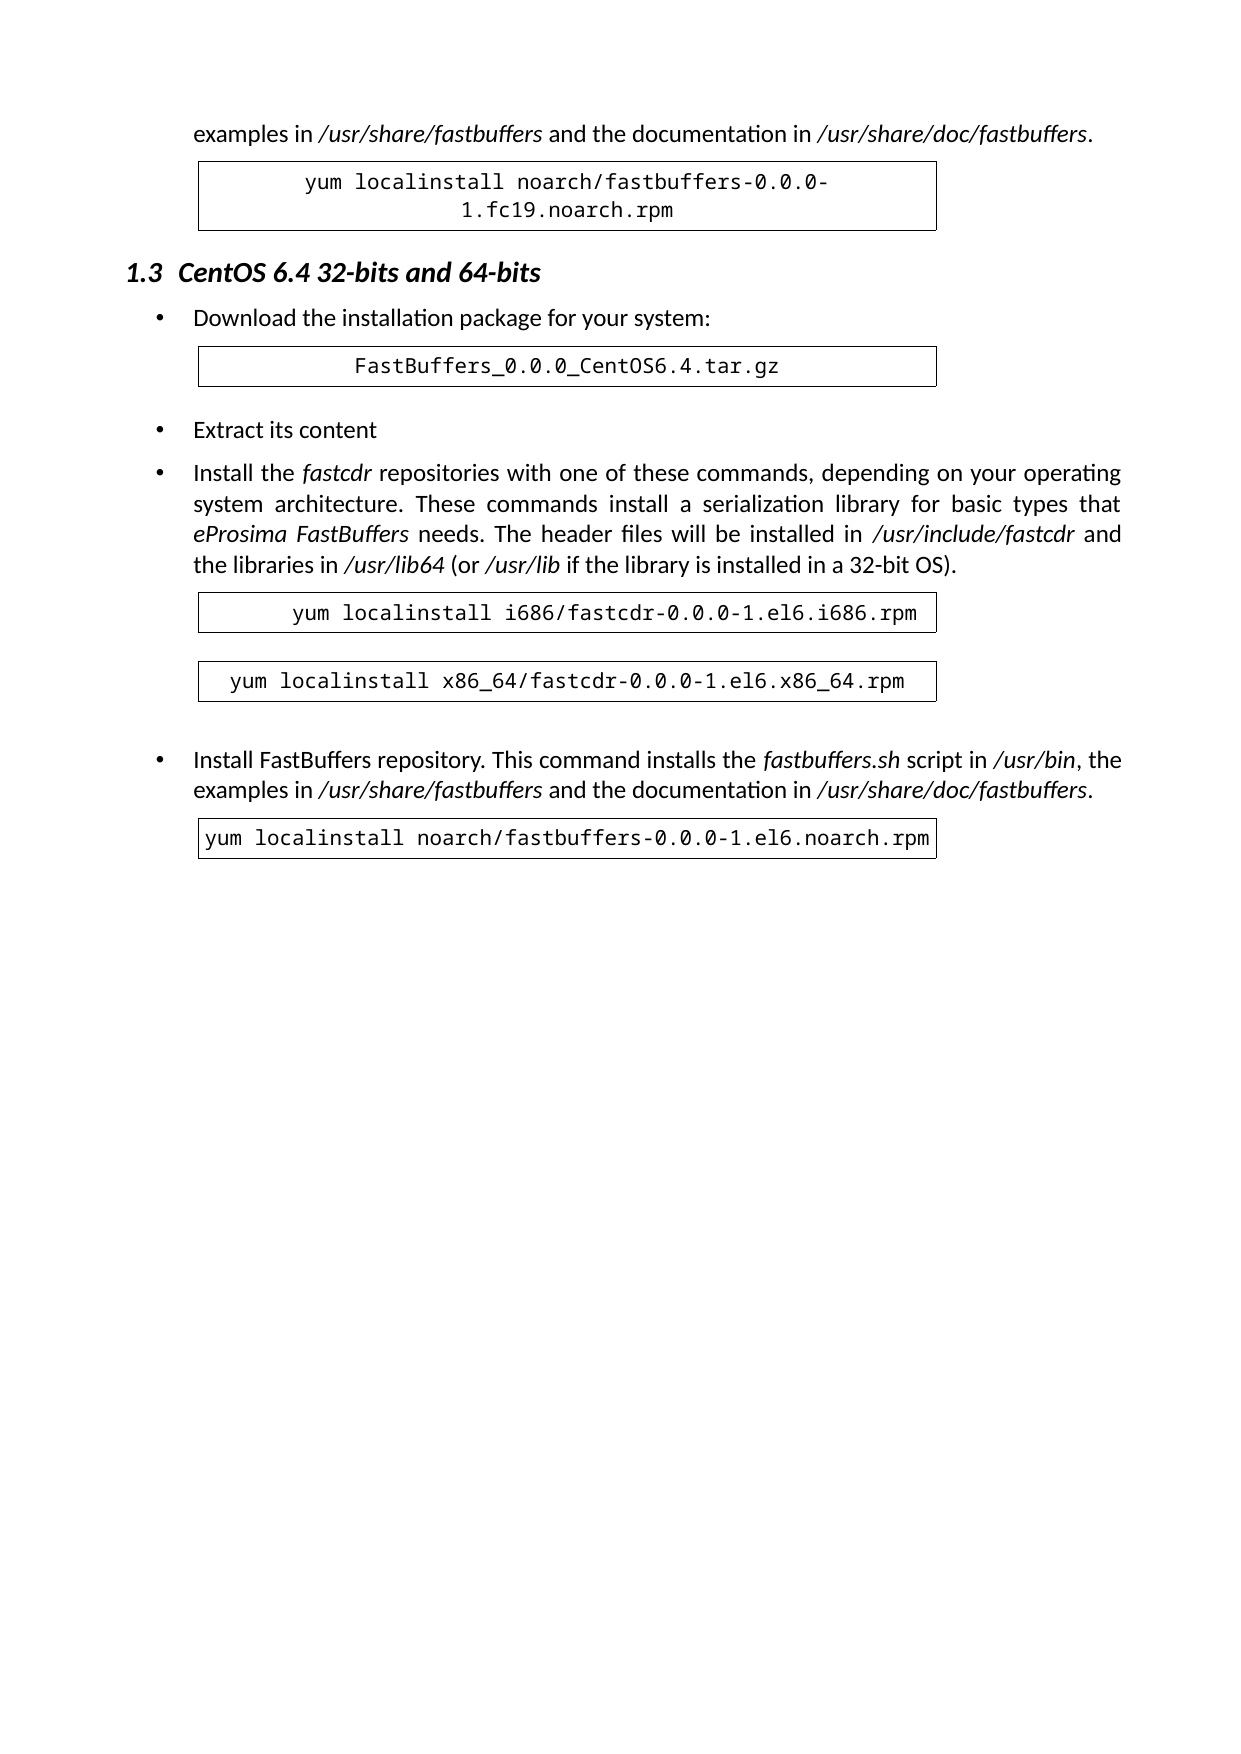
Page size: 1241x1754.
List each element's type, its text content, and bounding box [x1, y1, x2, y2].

list examples in /usr/share/fastbuffers and the documentation in /usr/share/doc/fastbuffers. [156, 118, 1122, 149]
list Extract its content [156, 414, 1122, 445]
table_header yum localinstall i686/fastcdr-0.0.0-1.el6.i686.rpm [199, 593, 936, 632]
subtitle CentOS 6.4 32-bits and 64-bits [118, 254, 1122, 290]
table_header yum localinstall noarch/fastbuffers-0.0.0-1.el6.noarch.rpm [199, 819, 936, 857]
table_header yum localinstall x86_64/fastcdr-0.0.0-1.el6.x86_64.rpm [199, 662, 936, 701]
list Download the installation package for your system: [156, 302, 1122, 333]
table_header yum localinstall noarch/fastbuffers-0.0.0-1.fc19.noarch.rpm [199, 162, 936, 229]
list Install FastBuffers repository. This command installs the fastbuffers.sh script in /usr/bin, the examples in /usr/share/fastbuffers and the documentation in /usr/share/doc/fastbuffers. [156, 744, 1122, 805]
list Install the fastcdr repositories with one of these commands, depending on your operating system architecture. These commands install a serialization library for basic types that eProsima FastBuffers needs. The header files will be installed in /usr/include/fastcdr and the libraries in /usr/lib64 (or /usr/lib if the library is installed in a 32-bit OS). [156, 457, 1122, 579]
table_header FastBuffers_0.0.0_CentOS6.4.tar.gz [199, 347, 936, 386]
